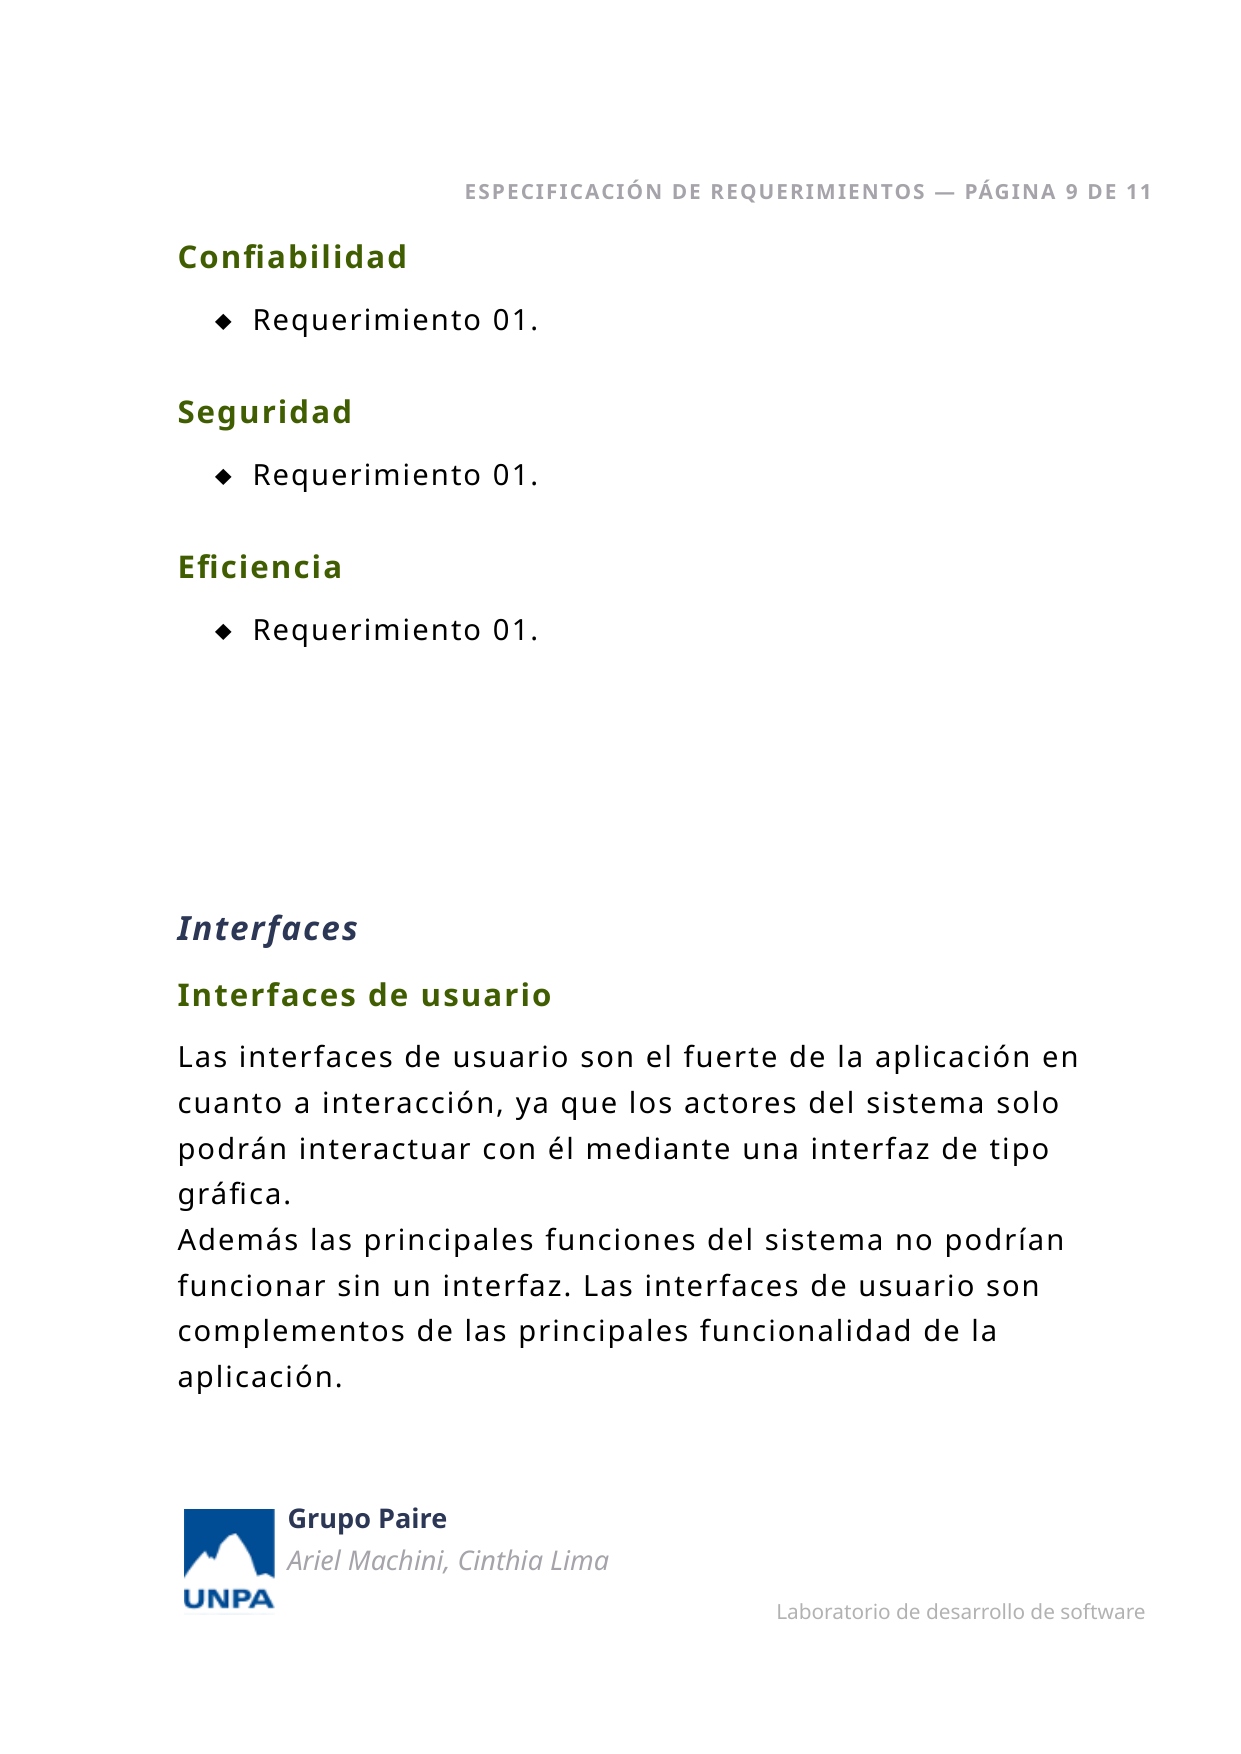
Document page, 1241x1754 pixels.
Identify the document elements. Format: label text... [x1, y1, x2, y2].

list Requerimiento 01. [215, 299, 1152, 339]
text Interfaces [177, 905, 1152, 950]
text Confiabilidad [177, 235, 1152, 278]
text Eficiencia [177, 545, 1152, 588]
text Seguridad [177, 390, 1152, 433]
list Requerimiento 01. [215, 454, 1152, 494]
text Además las principales funciones del sistema no podrían funcionar sin un interfaz. Las interfaces de usuario son complementos de las principales funcionalidad de la aplicación. [177, 1219, 1152, 1396]
picture [184, 1509, 275, 1615]
list Requerimiento 01. [215, 609, 1152, 649]
text Interfaces de usuario [177, 973, 1152, 1016]
text Las interfaces de usuario son el fuerte de la aplicación en cuanto a interacción, ya que los actores del sistema solo podrán interactuar con él mediante una interfaz de tipo gráfica. [177, 1037, 1152, 1213]
